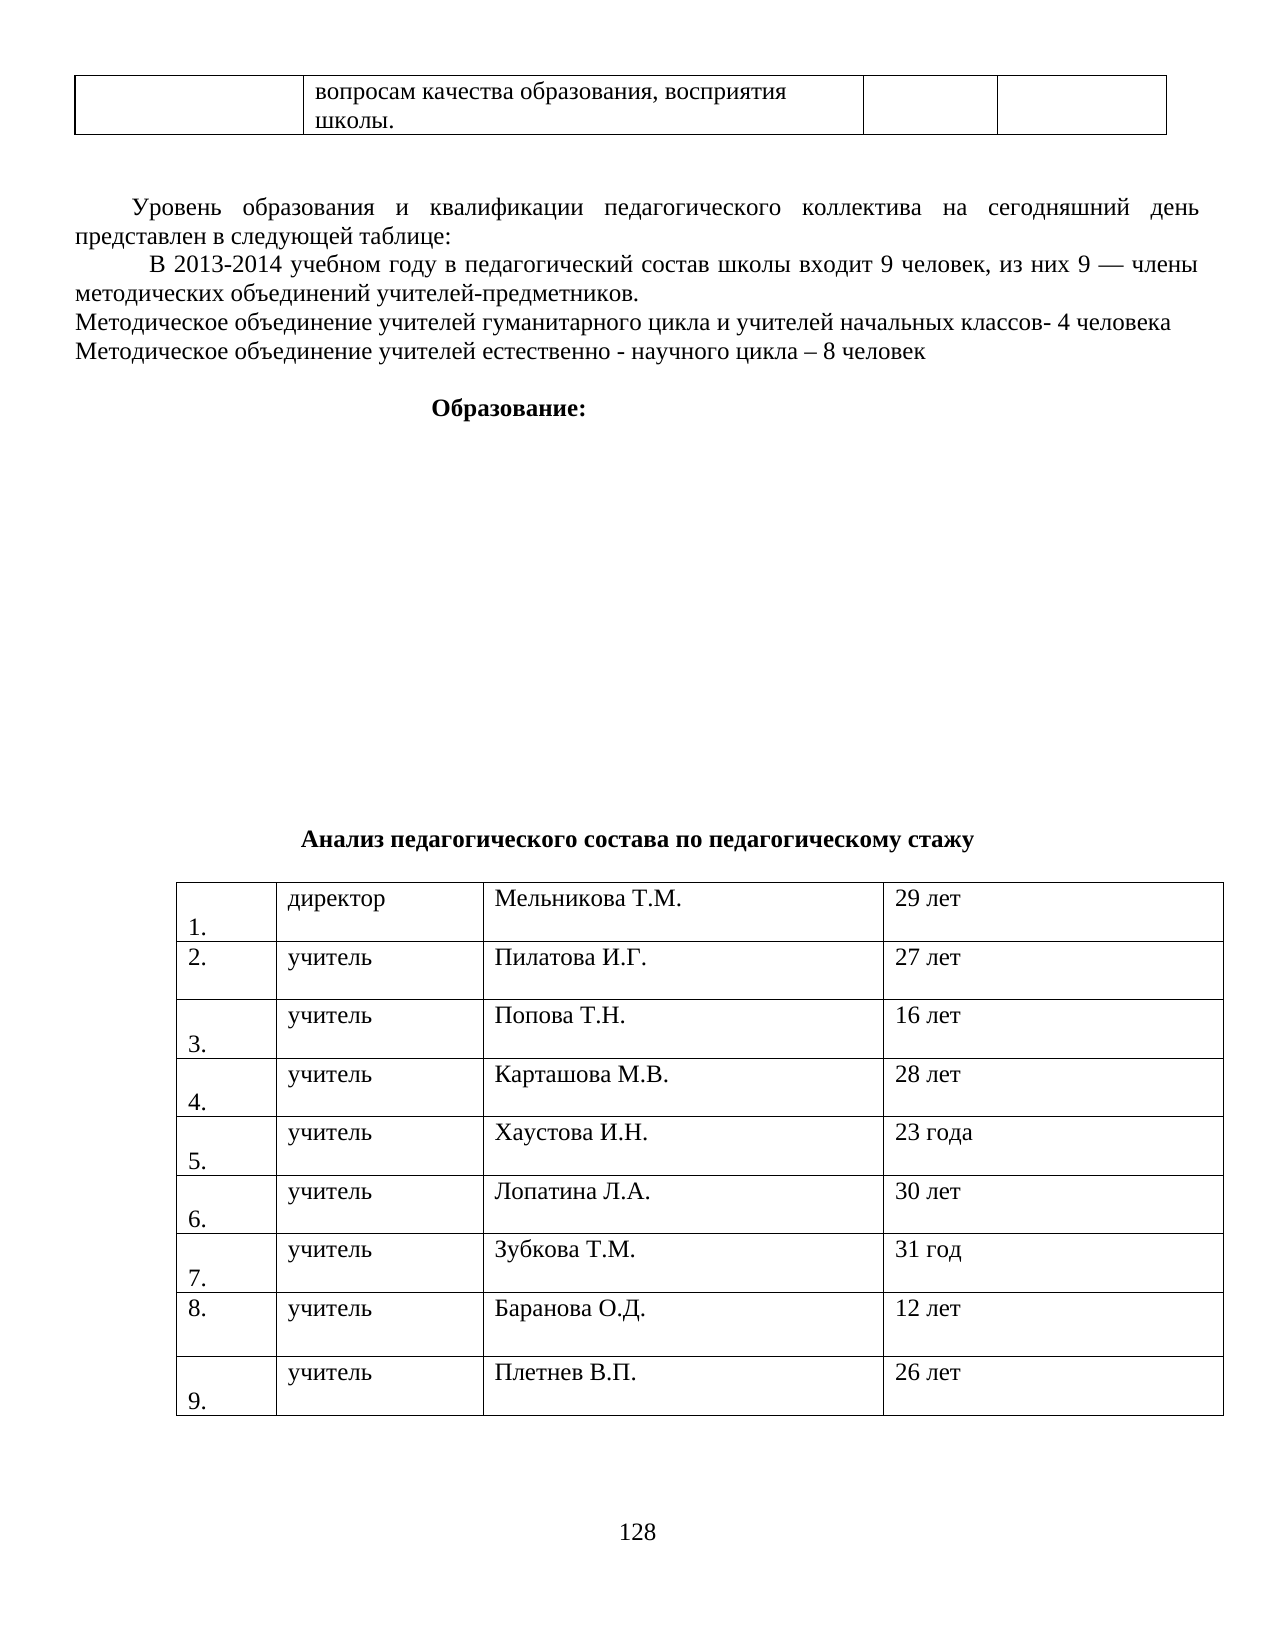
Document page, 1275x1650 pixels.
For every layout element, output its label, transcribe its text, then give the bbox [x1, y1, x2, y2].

text Методическое объединение учителей естественно - научного цикла – 8 человек [75, 336, 1200, 364]
text Анализ педагогического состава по педагогическому стажу [75, 824, 1200, 853]
table_cell учитель [277, 1059, 483, 1116]
table_cell Баранова О.Д. [484, 1293, 883, 1356]
table_cell учитель [277, 1176, 483, 1233]
table_cell Карташова М.В. [484, 1059, 883, 1116]
table_cell Пилатова И.Г. [484, 942, 883, 999]
table_cell 16 лет [884, 1000, 1223, 1058]
table_cell 2. [177, 942, 276, 999]
text Образование: [75, 393, 1200, 422]
table_cell учитель [277, 1234, 483, 1292]
table_cell 28 лет [884, 1059, 1223, 1116]
table_cell 3. [177, 1000, 276, 1058]
table_cell 27 лет [884, 942, 1223, 999]
table_cell 9. [177, 1357, 276, 1415]
table_cell 8. [177, 1293, 276, 1356]
table_header 1. [177, 883, 276, 941]
table_cell Лопатина Л.А. [484, 1176, 883, 1233]
table_cell [864, 76, 997, 133]
table_cell учитель [277, 1000, 483, 1058]
table_cell 5. [177, 1117, 276, 1175]
table_header 29 лет [884, 883, 1223, 941]
table_cell 23 года [884, 1117, 1223, 1175]
table_cell 7. [177, 1234, 276, 1292]
text В 2013-2014 учебном году в педагогический состав школы входит 9 человек, из них 9 — члены методических объединений учителей-предметников. [75, 249, 1200, 307]
table_cell учитель [277, 1293, 483, 1356]
table_cell 12 лет [884, 1293, 1223, 1356]
table_header Мельникова Т.М. [484, 883, 883, 941]
text Уровень образования и квалификации педагогического коллектива на сегодняшний день представлен в следующей таблице: [75, 192, 1200, 249]
table_cell вопросам качества образования, восприятия школы. [304, 76, 863, 133]
table_cell учитель [277, 1117, 483, 1175]
table_cell Попова Т.Н. [484, 1000, 883, 1058]
table_cell 31 год [884, 1234, 1223, 1292]
table_header директор [277, 883, 483, 941]
table_cell Зубкова Т.М. [484, 1234, 883, 1292]
table_cell 26 лет [884, 1357, 1223, 1415]
table_cell 4. [177, 1059, 276, 1116]
table_cell Плетнев В.П. [484, 1357, 883, 1415]
table_cell учитель [277, 1357, 483, 1415]
table_cell 30 лет [884, 1176, 1223, 1233]
table_cell [76, 76, 303, 133]
table_cell [998, 76, 1166, 133]
table_cell учитель [277, 942, 483, 999]
table_cell Хаустова И.Н. [484, 1117, 883, 1175]
table_cell 6. [177, 1176, 276, 1233]
text Методическое объединение учителей гуманитарного цикла и учителей начальных классов- 4 человека [75, 307, 1200, 336]
